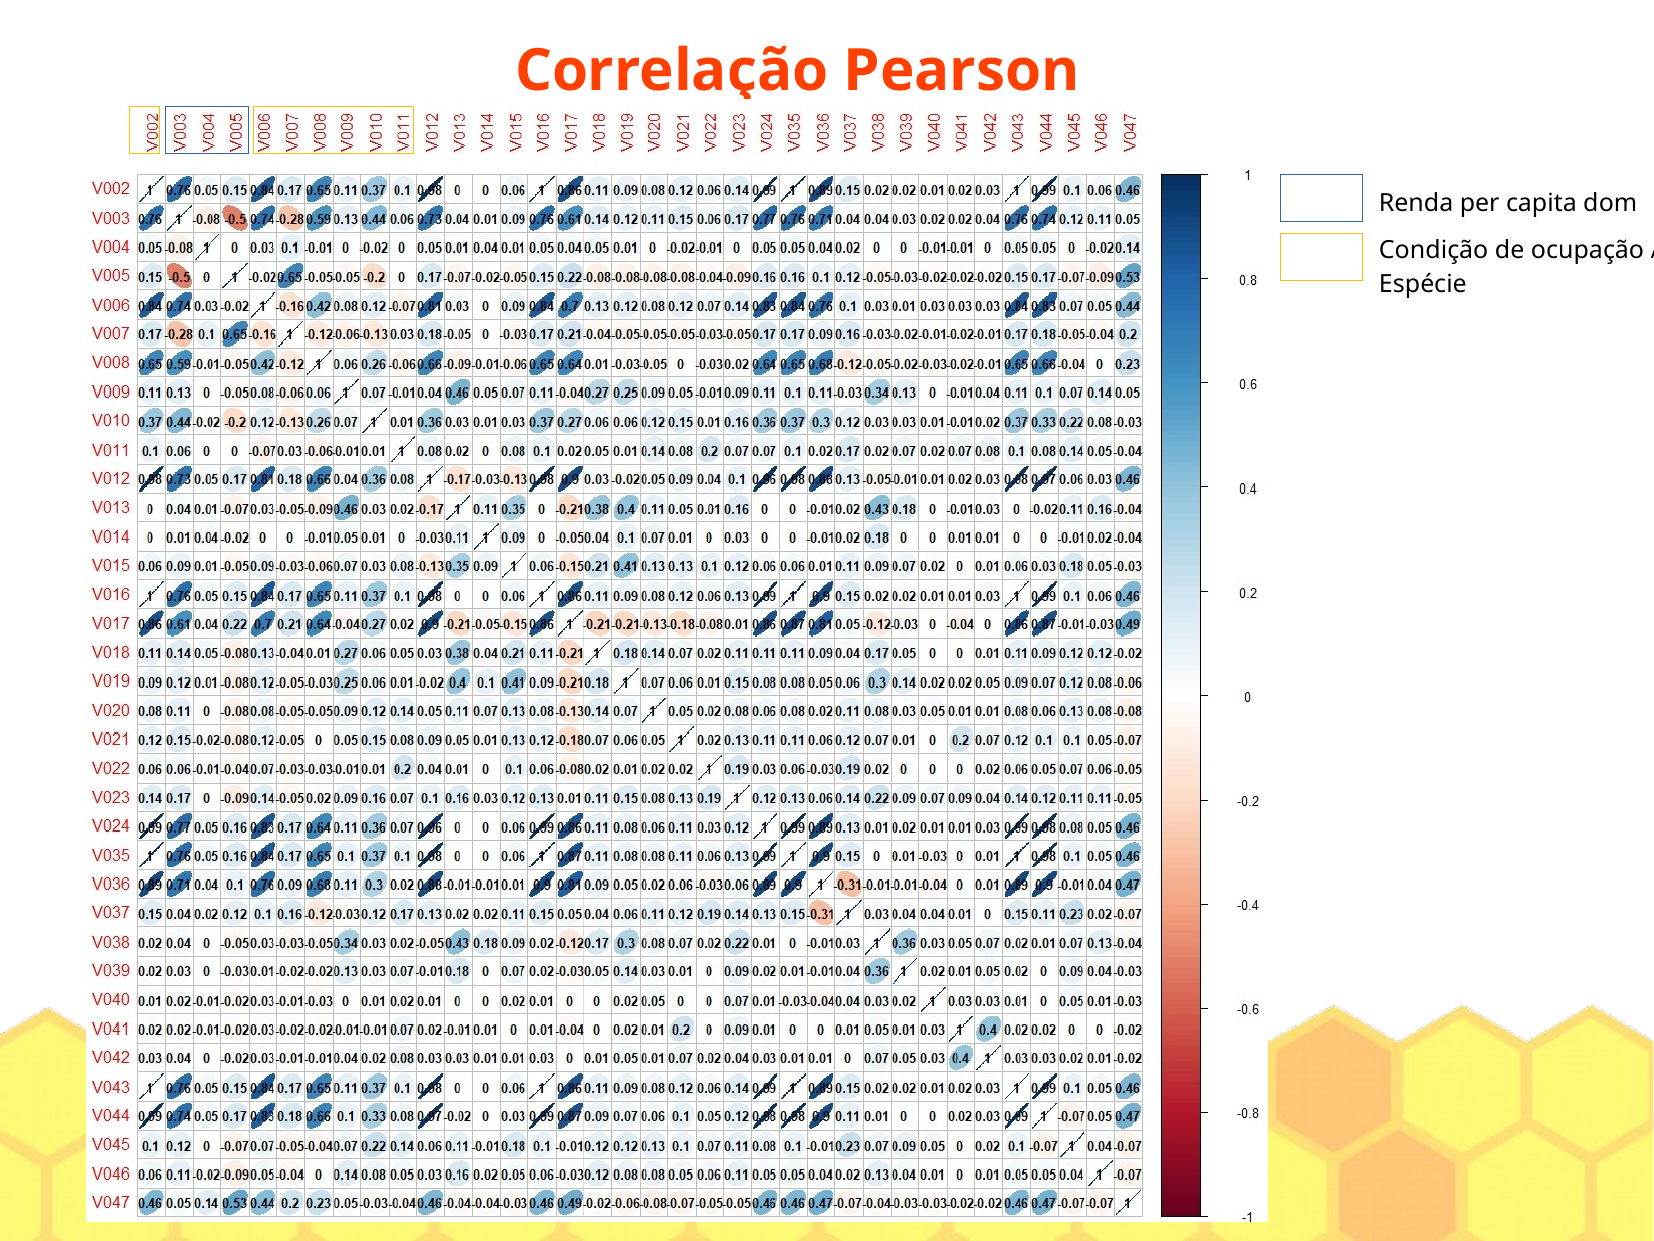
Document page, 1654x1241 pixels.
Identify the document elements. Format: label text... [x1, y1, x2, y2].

text_box Condição de ocupação / Espécie [1364, 224, 1637, 297]
title Correlação Pearson [82, 29, 1512, 107]
picture [0, 99, 1654, 1241]
text_box Renda per capita dom [1364, 177, 1611, 221]
